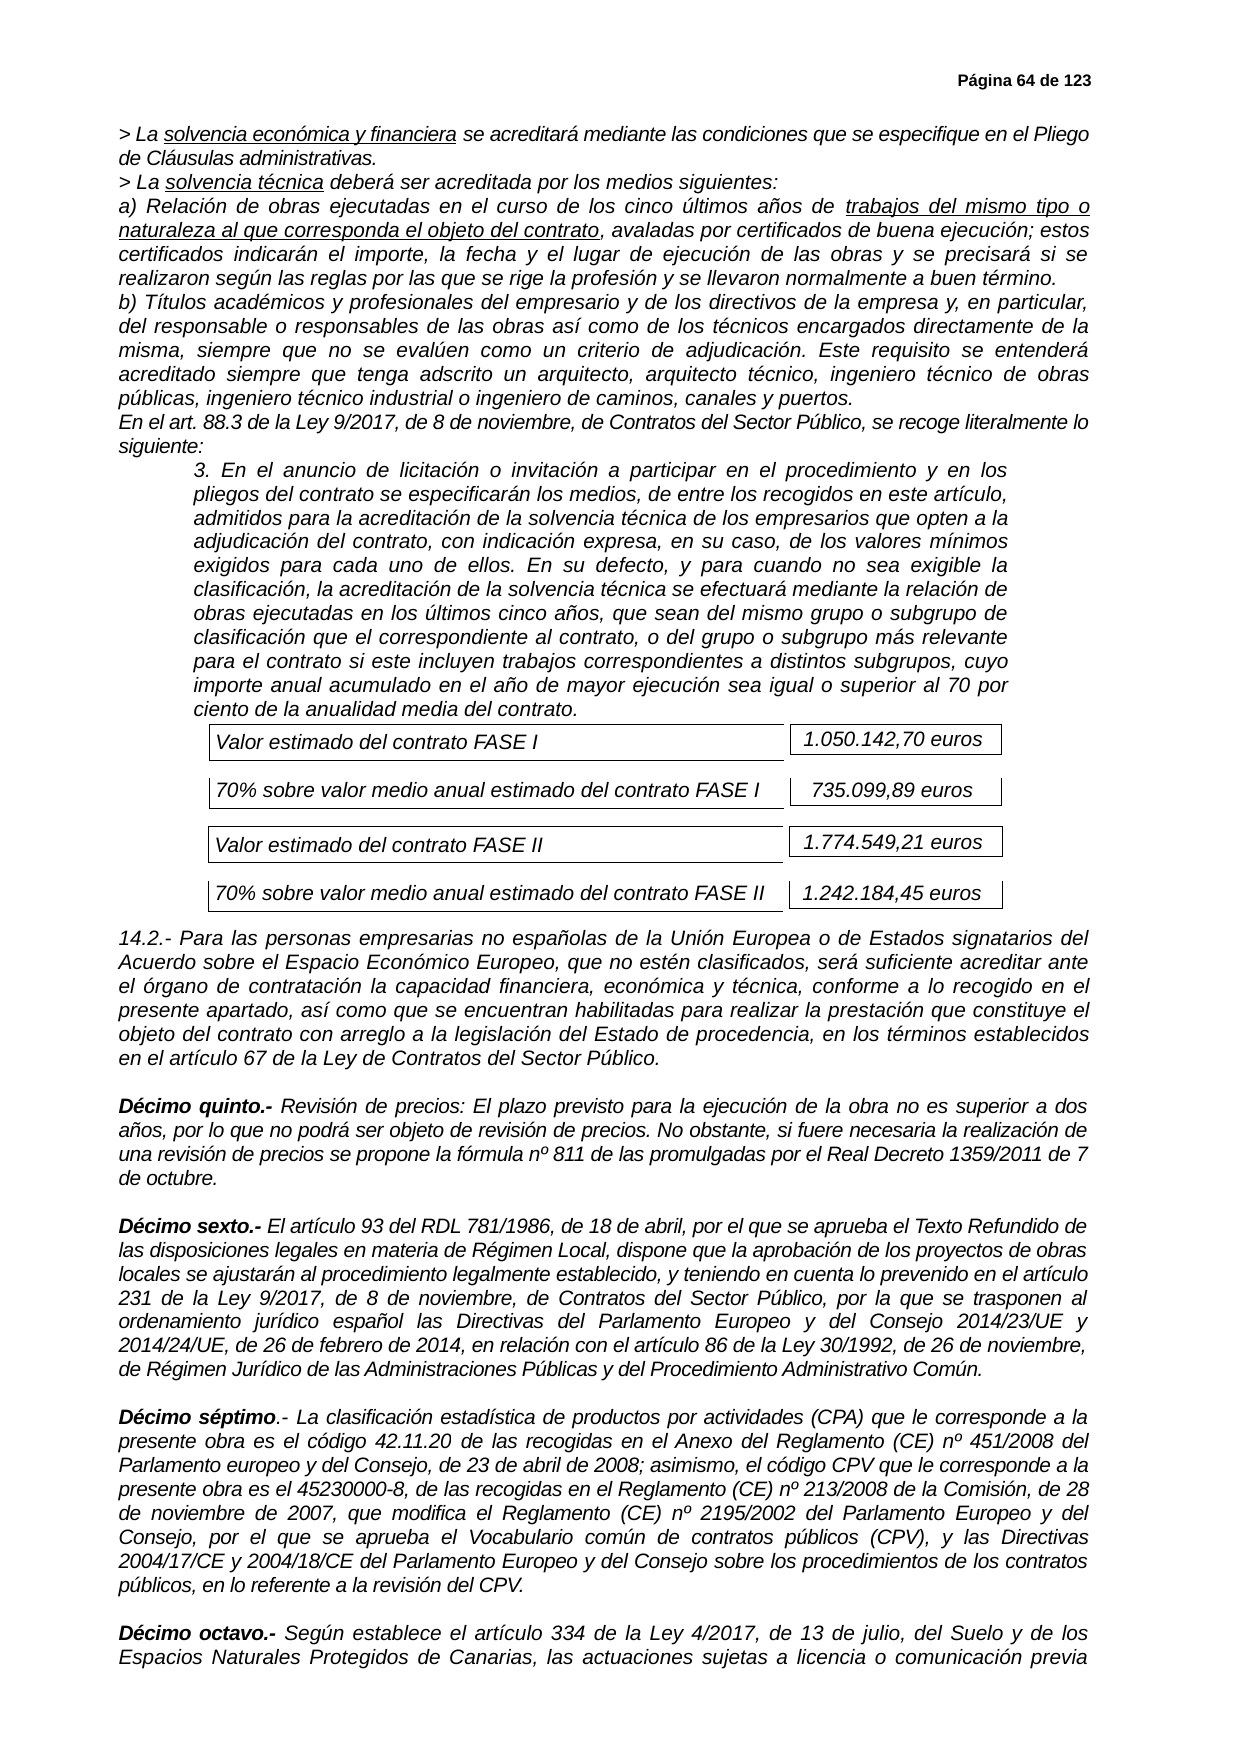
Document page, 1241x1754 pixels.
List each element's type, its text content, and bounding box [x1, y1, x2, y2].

table_cell 1.242.184,45 euros [786, 878, 1005, 926]
table_header 1.050.142,70 euros [787, 721, 1004, 775]
table_cell 735.099,89 euros [787, 775, 1004, 823]
text Décimo quinto.- Revisión de precios: El plazo previsto para la ejecución de la obra no es superior a dos años, por lo que no podrá ser objeto de revisión de precios. No obstante, si fuere necesaria la realización de una revisión de precios se propone la fórmula nº 811 de las promulgadas por el Real Decreto 1359/2011 de 7 de octubre. [118, 1094, 1090, 1189]
text En el art. 88.3 de la Ley 9/2017, de 8 de noviembre, de Contratos del Sector Público, se recoge literalmente lo siguiente: [118, 409, 1092, 457]
table_header 1.774.549,21 euros [786, 824, 1005, 878]
text > La solvencia económica y financiera se acreditará mediante las condiciones que se especifique en el Pliego de Cláusulas administrativas. [118, 122, 1092, 170]
text Décimo octavo.- Según establece el artículo 334 de la Ley 4/2017, de 13 de julio, del Suelo y de los Espacios Naturales Protegidos de Canarias, las actuaciones sujetas a licencia o comunicación previa [118, 1621, 1091, 1669]
table_header Valor estimado del contrato FASE I [206, 721, 787, 775]
table_cell 70% sobre valor medio anual estimado del contrato FASE II [205, 878, 786, 926]
text Décimo sexto.- El artículo 93 del RDL 781/1986, de 18 de abril, por el que se aprueba el Texto Refundido de las disposiciones legales en materia de Régimen Local, dispone que la aprobación de los proyectos de obras locales se ajustarán al procedimiento legalmente establecido, y teniendo en cuenta lo prevenido en el artículo 231 de la Ley 9/2017, de 8 de noviembre, de Contratos del Sector Público, por la que se trasponen al ordenamiento jurídico español las Directivas del Parlamento Europeo y del Consejo 2014/23/UE y 2014/24/UE, de 26 de febrero de 2014, en relación con el artículo 86 de la Ley 30/1992, de 26 de noviembre, de Régimen Jurídico de las Administraciones Públicas y del Procedimiento Administrativo Común. [118, 1213, 1090, 1381]
table_header Valor estimado del contrato FASE II [205, 824, 786, 878]
text Décimo séptimo.- La clasificación estadística de productos por actividades (CPA) que le corresponde a la presente obra es el código 42.11.20 de las recogidas en el Anexo del Reglamento (CE) nº 451/2008 del Parlamento europeo y del Consejo, de 23 de abril de 2008; asimismo, el código CPV que le corresponde a la presente obra es el 45230000-8, de las recogidas en el Reglamento (CE) nº 213/2008 de la Comisión, de 28 de noviembre de 2007, que modifica el Reglamento (CE) nº 2195/2002 del Parlamento Europeo y del Consejo, por el que se aprueba el Vocabulario común de contratos públicos (CPV), y las Directivas 2004/17/CE y 2004/18/CE del Parlamento Europeo y del Consejo sobre los procedimientos de los contratos públicos, en lo referente a la revisión del CPV. [118, 1405, 1091, 1597]
text 3. En el anuncio de licitación o invitación a participar en el procedimiento y en los pliegos del contrato se especificarán los medios, de entre los recogidos en este artículo, admitidos para la acreditación de la solvencia técnica de los empresarios que opten a la adjudicación del contrato, con indicación expresa, en su caso, de los valores mínimos exigidos para cada uno de ellos. En su defecto, y para cuando no sea exigible la clasificación, la acreditación de la solvencia técnica se efectuará mediante la relación de obras ejecutadas en los últimos cinco años, que sean del mismo grupo o subgrupo de clasificación que el correspondiente al contrato, o del grupo o subgrupo más relevante para el contrato si este incluyen trabajos correspondientes a distintos subgrupos, cuyo importe anual acumulado en el año de mayor ejecución sea igual o superior al 70 por ciento de la anualidad media del contrato. [193, 457, 1011, 721]
table_cell 70% sobre valor medio anual estimado del contrato FASE I [206, 775, 787, 823]
text 14.2.- Para las personas empresarias no españolas de la Unión Europea o de Estados signatarios del Acuerdo sobre el Espacio Económico Europeo, que no estén clasificados, será suficiente acreditar ante el órgano de contratación la capacidad financiera, económica y técnica, conforme a lo recogido en el presente apartado, así como que se encuentran habilitadas para realizar la prestación que constituye el objeto del contrato con arreglo a la legislación del Estado de procedencia, en los términos establecidos en el artículo 67 de la Ley de Contratos del Sector Público. [118, 926, 1092, 1070]
text a) Relación de obras ejecutadas en el curso de los cinco últimos años de trabajos del mismo tipo o naturaleza al que corresponda el objeto del contrato, avaladas por certificados de buena ejecución; estos certificados indicarán el importe, la fecha y el lugar de ejecución de las obras y se precisará si se realizaron según las reglas por las que se rige la profesión y se llevaron normalmente a buen término. [118, 194, 1092, 290]
text b) Títulos académicos y profesionales del empresario y de los directivos de la empresa y, en particular, del responsable o responsables de las obras así como de los técnicos encargados directamente de la misma, siempre que no se evalúen como un criterio de adjudicación. Este requisito se entenderá acreditado siempre que tenga adscrito un arquitecto, arquitecto técnico, ingeniero técnico de obras públicas, ingeniero técnico industrial o ingeniero de caminos, canales y puertos. [118, 290, 1092, 409]
text > La solvencia técnica deberá ser acreditada por los medios siguientes: [118, 170, 1092, 194]
